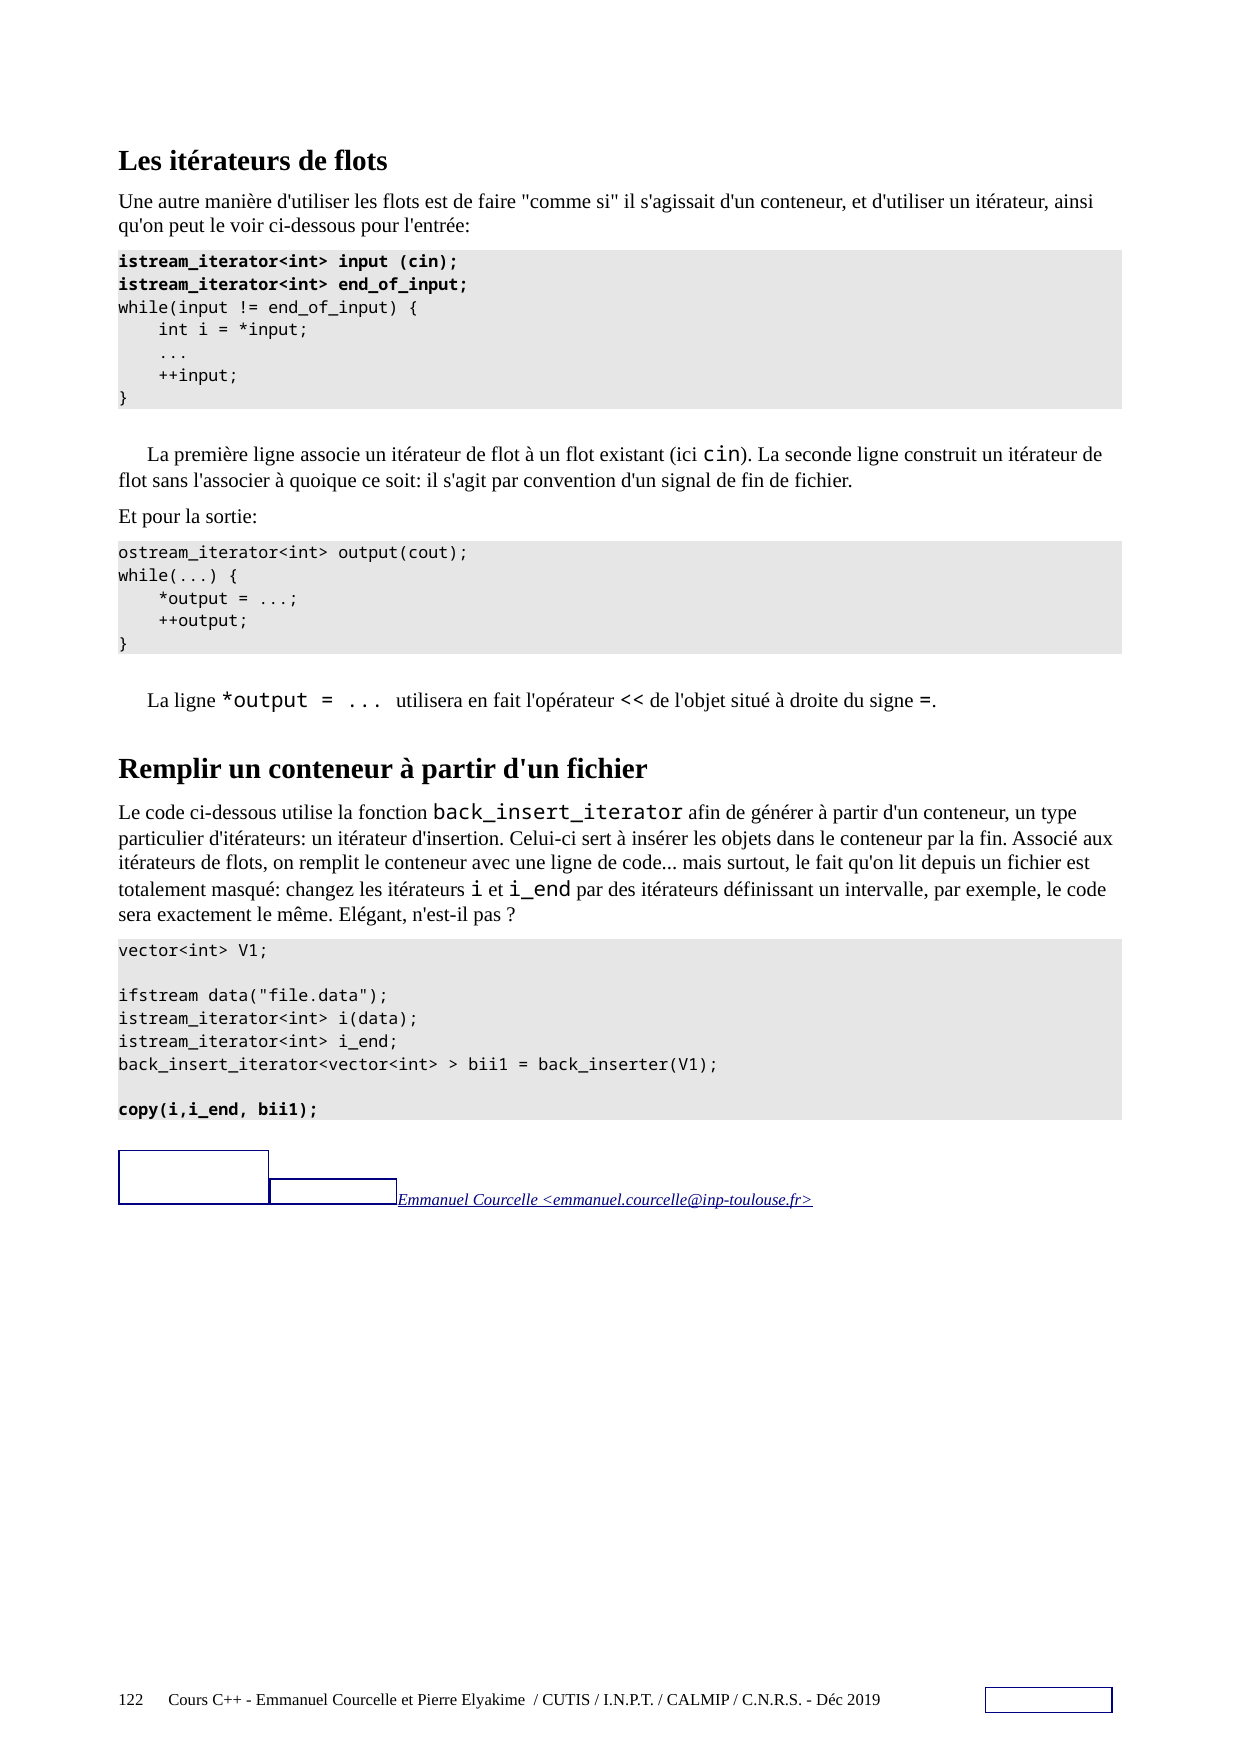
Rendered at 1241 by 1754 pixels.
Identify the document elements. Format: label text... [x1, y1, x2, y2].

text istream_iterator<int> end_of_input; [118, 272, 1122, 295]
text int i = *input; [118, 318, 1122, 341]
text Le code ci-dessous utilise la fonction back_insert_iterator afin de générer à partir d'un conteneur, un type particulier d'itérateurs: un itérateur d'insertion. Celui-ci sert à insérer les objets dans le conteneur par la fin. Associé aux itérateurs de flots, on remplit le conteneur avec une ligne de code... mais surtout, le fait qu'on lit depuis un fichier est totalement masqué: changez les itérateurs i et i_end par des itérateurs définissant un intervalle, par exemple, le code sera exactement le même. Elégant, n'est-il pas ? [118, 797, 1122, 926]
text } [118, 632, 1122, 654]
text La ligne *output = ... utilisera en fait l'opérateur << de l'objet situé à droite du signe =. [118, 684, 1122, 713]
text Une autre manière d'utiliser les flots est de faire "comme si" il s'agissait d'un conteneur, et d'utiliser un itérateur, ainsi qu'on peut le voir ci-dessous pour l'entrée: [118, 189, 1122, 237]
text ++input; [118, 363, 1122, 386]
text ++output; [118, 609, 1122, 632]
text back_insert_iterator<vector<int> > bii1 = back_inserter(V1); [118, 1052, 1122, 1075]
subtitle Les itérateurs de flots [118, 143, 1122, 177]
text ostream_iterator<int> output(cout); [118, 541, 1122, 564]
text while(input != end_of_input) { [118, 295, 1122, 318]
text } [118, 386, 1122, 409]
text ifstream data("file.data"); [118, 984, 1122, 1007]
text ... [118, 341, 1122, 363]
text istream_iterator<int> i_end; [118, 1029, 1122, 1052]
text istream_iterator<int> input (cin); [118, 250, 1122, 272]
text Emmanuel Courcelle <emmanuel.courcelle@inp-toulouse.fr> [118, 1150, 1122, 1208]
subtitle Remplir un conteneur à partir d'un fichier [118, 751, 1122, 784]
text while(...) { [118, 564, 1122, 586]
text vector<int> V1; [118, 939, 1122, 961]
text *output = ...; [118, 586, 1122, 609]
text La première ligne associe un itérateur de flot à un flot existant (ici cin). La seconde ligne construit un itérateur de flot sans l'associer à quoique ce soit: il s'agit par convention d'un signal de fin de fichier. [118, 438, 1122, 492]
text copy(i,i_end, bii1); [118, 1098, 1122, 1120]
text istream_iterator<int> i(data); [118, 1007, 1122, 1029]
text Et pour la sortie: [118, 504, 1122, 528]
